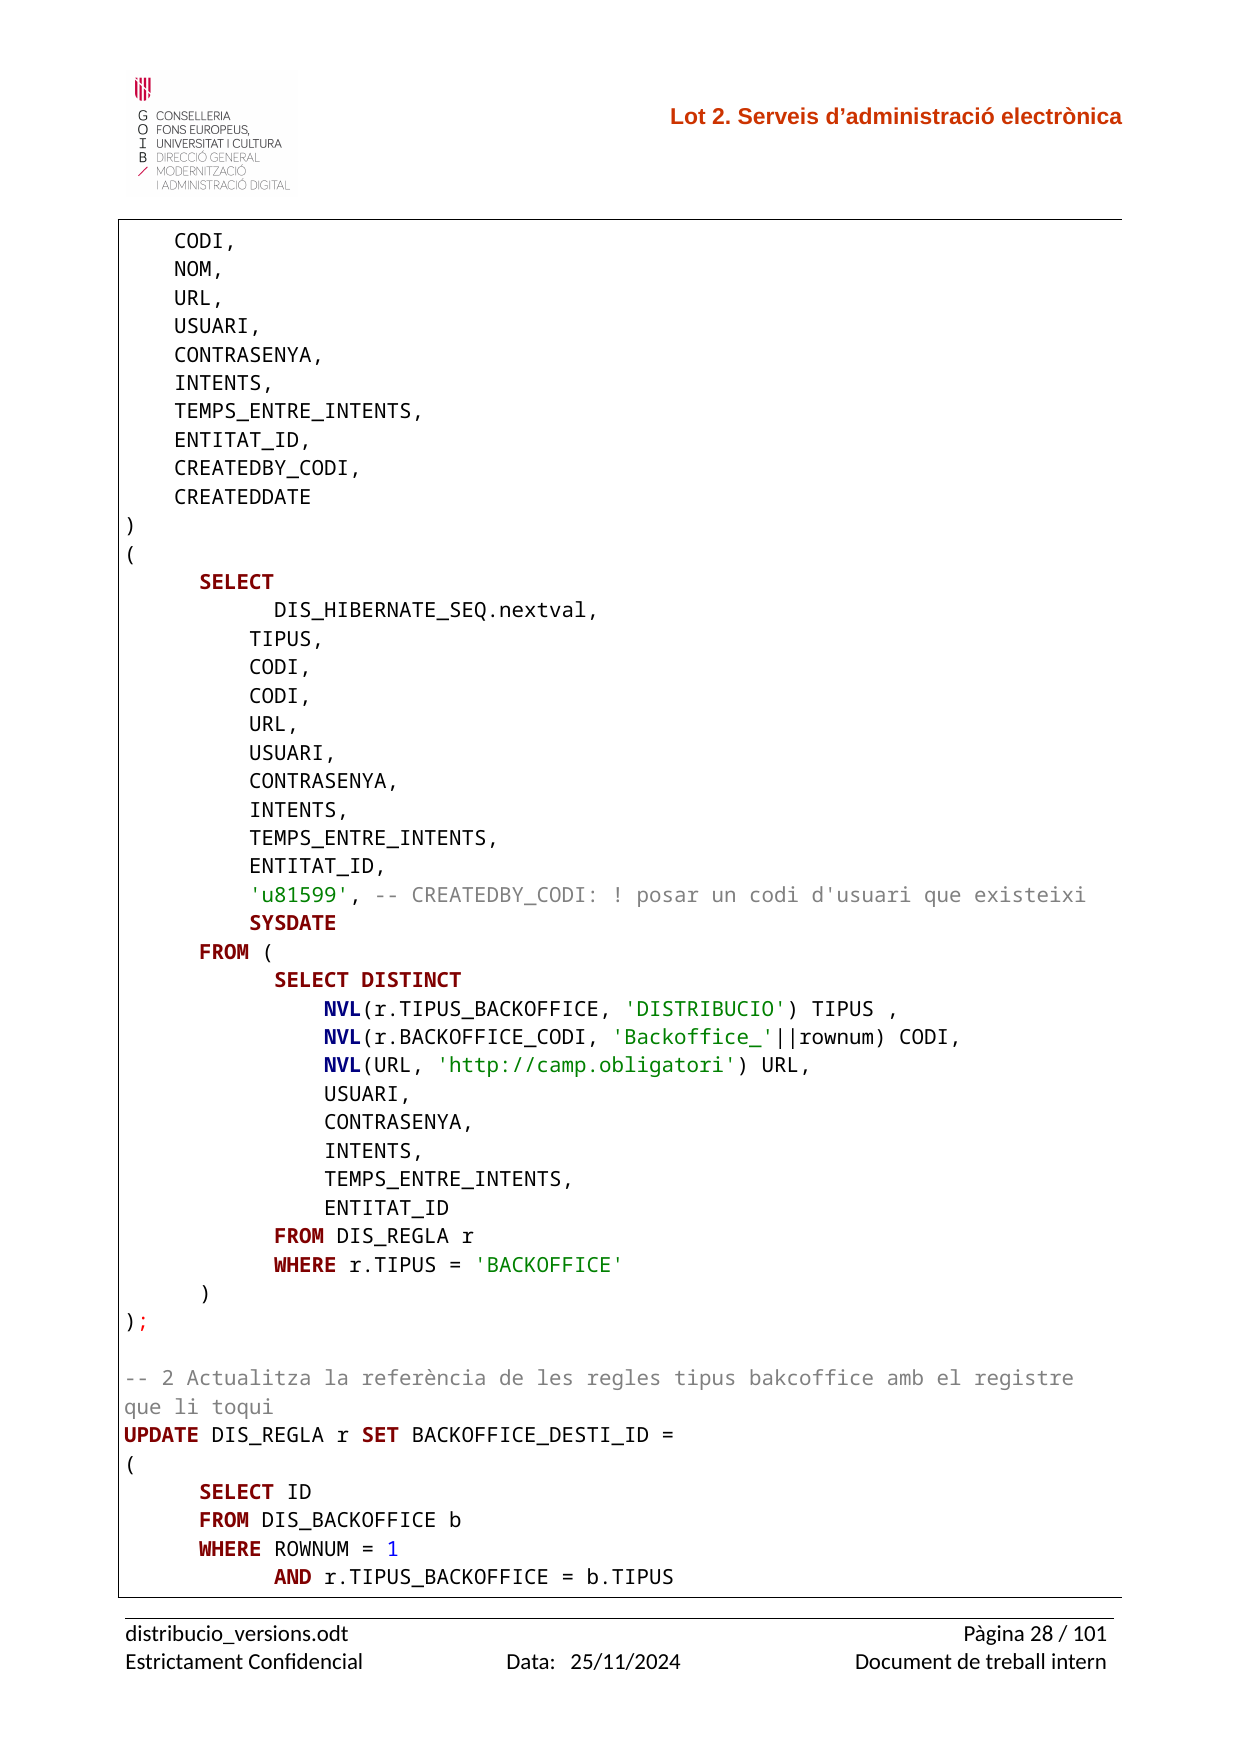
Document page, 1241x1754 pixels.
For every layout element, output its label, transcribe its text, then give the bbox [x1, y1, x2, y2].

picture [126, 70, 299, 197]
table_header CODI, NOM, URL, USUARI, CONTRASENYA, INTENTS, TEMPS_ENTRE_INTENTS, ENTITAT_ID, CREATEDBY_CODI, CREATEDDATE ) ( SELECT DIS_HIBERNATE_SEQ.nextval, TIPUS, CODI, CODI, URL, USUARI, CONTRASENYA, INTENTS, TEMPS_ENTRE_INTENTS, ENTITAT_ID, 'u81599', -- CREATEDBY_CODI: ! posar un codi d'usuari que existeixi SYSDATE FROM ( SELECT DISTINCT NVL(r.TIPUS_BACKOFFICE, 'DISTRIBUCIO') TIPUS , NVL(r.BACKOFFICE_CODI, 'Backoffice_'||rownum) CODI, NVL(URL, 'http://camp.obligatori') URL, USUARI, CONTRASENYA, INTENTS, TEMPS_ENTRE_INTENTS, ENTITAT_ID FROM DIS_REGLA r WHERE r.TIPUS = 'BACKOFFICE' ) ); -- 2 Actualitza la referència de les regles tipus bakcoffice amb el registre que li toqui UPDATE DIS_REGLA r SET BACKOFFICE_DESTI_ID = ( SELECT ID FROM DIS_BACKOFFICE b WHERE ROWNUM = 1 AND r.TIPUS_BACKOFFICE = b.TIPUS [119, 220, 1122, 1597]
